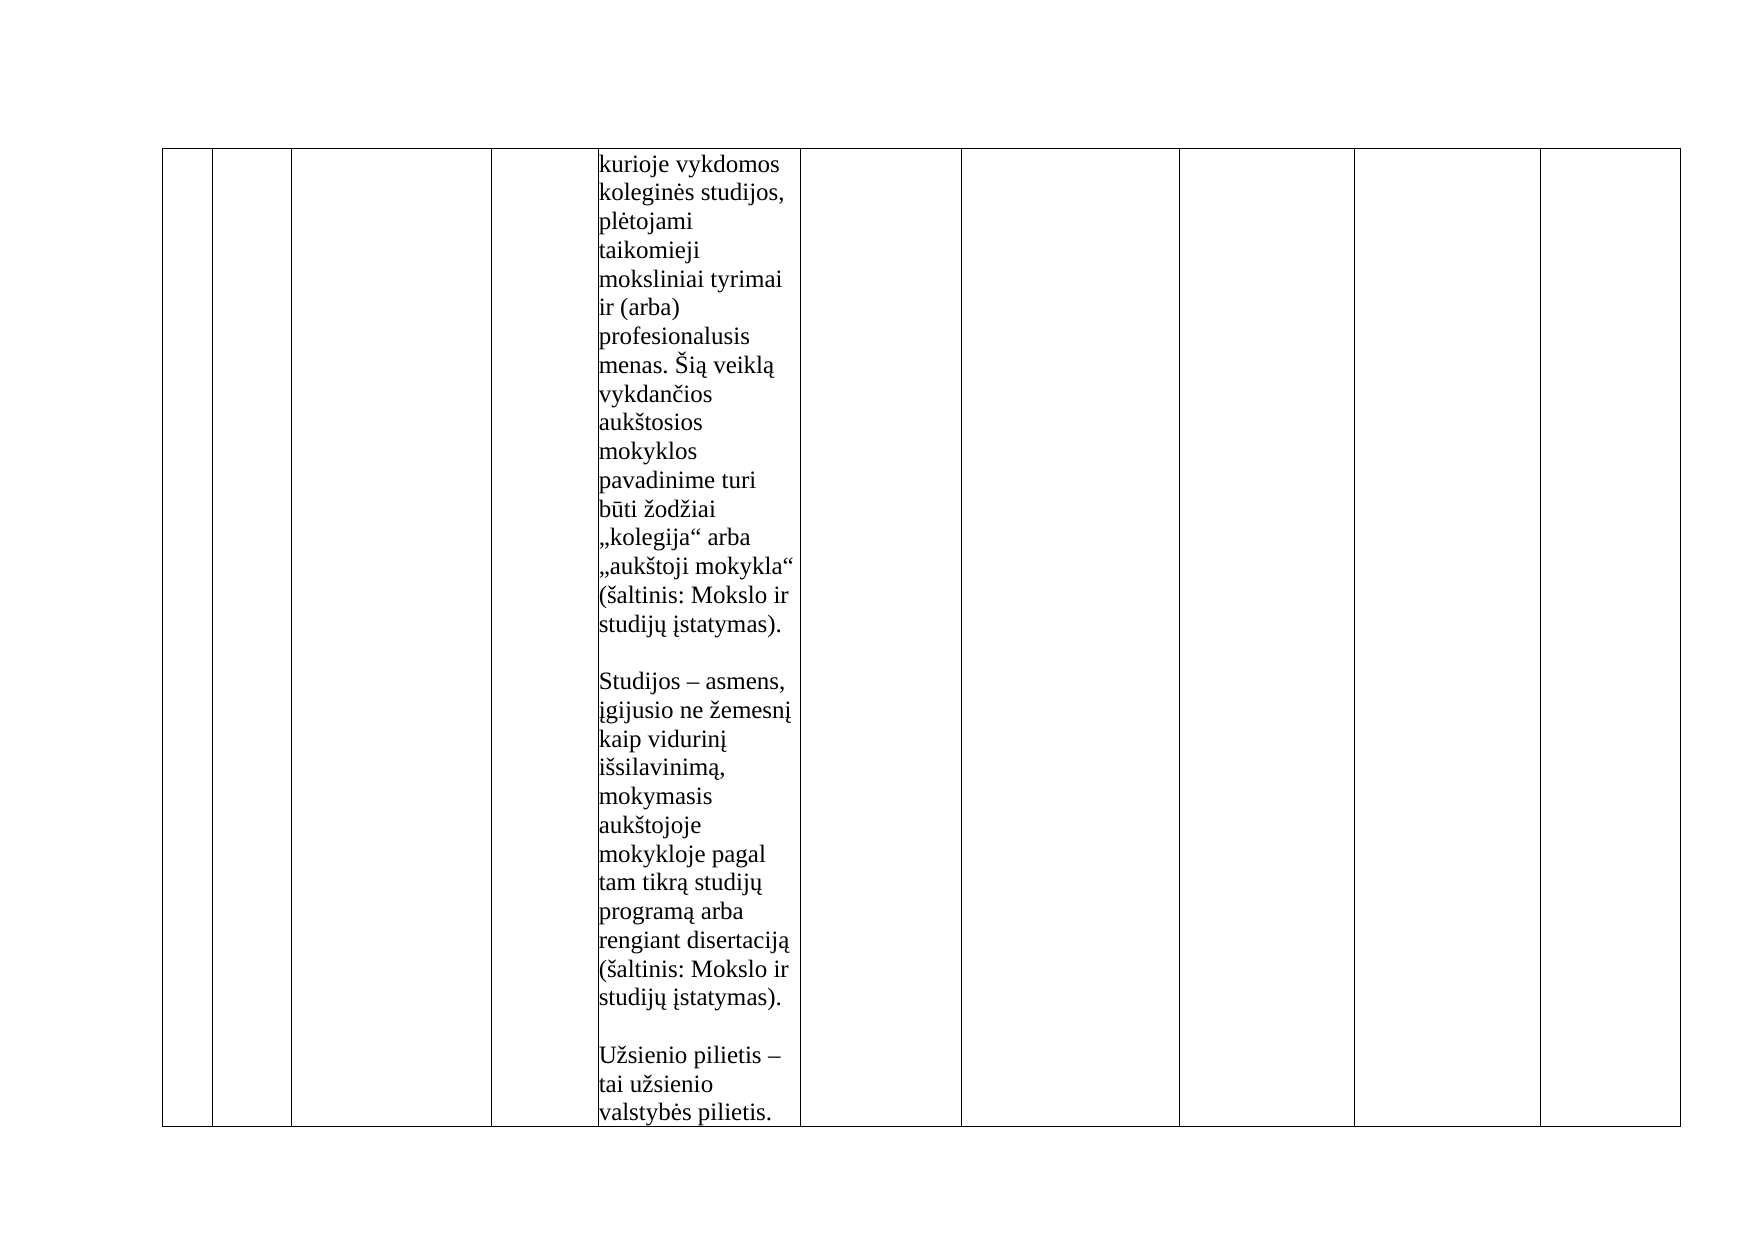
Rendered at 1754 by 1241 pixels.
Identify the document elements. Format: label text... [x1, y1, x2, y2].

table_cell [962, 149, 1179, 1126]
table_cell [213, 149, 291, 1126]
table_cell [1180, 149, 1354, 1126]
table_cell [1355, 149, 1540, 1126]
table_cell [492, 149, 598, 1126]
table_cell [163, 149, 212, 1126]
table_cell [801, 149, 961, 1126]
table_cell kurioje vykdomos koleginės studijos, plėtojami taikomieji moksliniai tyrimai ir (arba) profesionalusis menas. Šią veiklą vykdančios aukštosios mokyklos pavadinime turi būti žodžiai „kolegija“ arba „aukštoji mokykla“ (šaltinis: Mokslo ir studijų įstatymas). Studijos – asmens, įgijusio ne žemesnį kaip vidurinį išsilavinimą, mokymasis aukštojoje mokykloje pagal tam tikrą studijų programą arba rengiant disertaciją (šaltinis: Mokslo ir studijų įstatymas). Užsienio pilietis – tai užsienio valstybės pilietis. [599, 149, 800, 1126]
table_cell [292, 149, 491, 1126]
table_cell [1541, 149, 1680, 1126]
